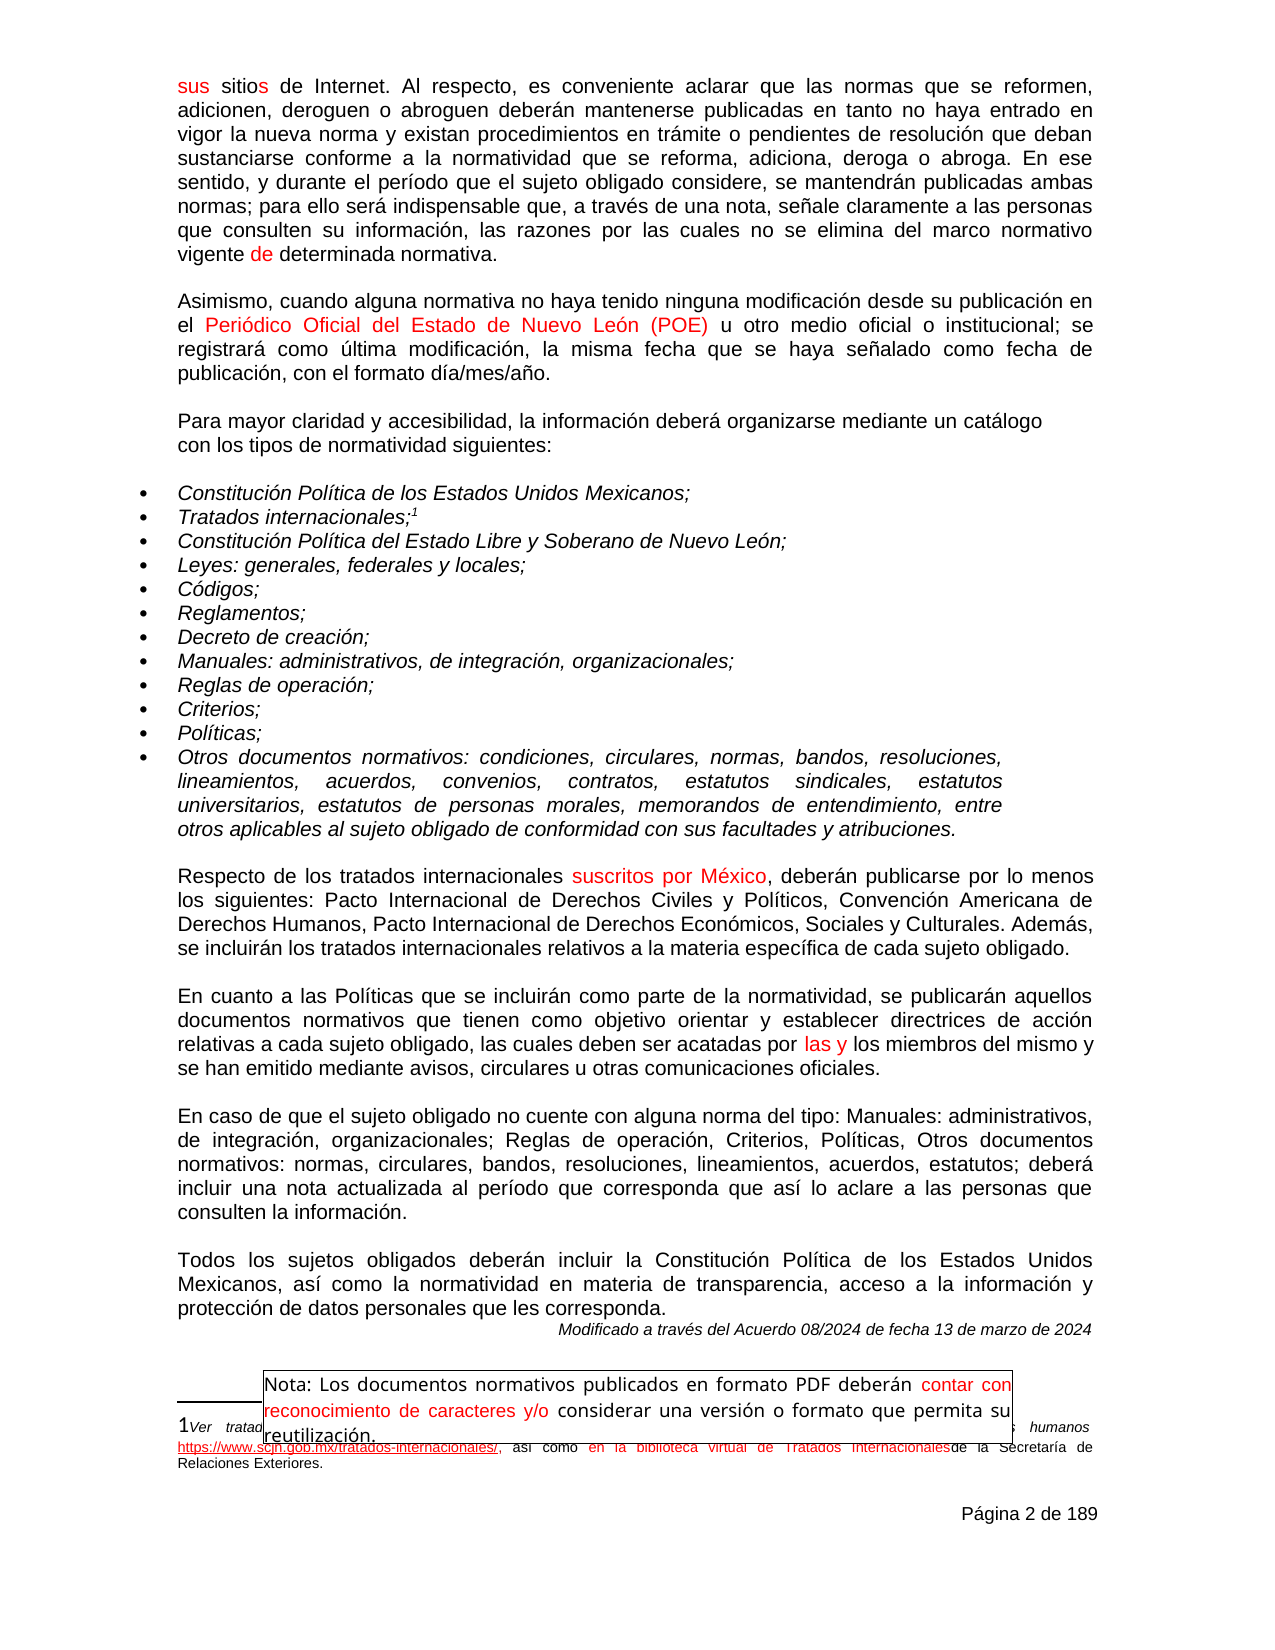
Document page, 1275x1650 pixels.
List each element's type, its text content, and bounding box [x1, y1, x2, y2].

list Reglamentos; [140, 601, 955, 625]
text Asimismo, cuando alguna normativa no haya tenido ninguna modificación desde su publicación en el Periódico Oficial del Estado de Nuevo León (POE) u otro medio oficial o institucional; se registrará como última modificación, la misma fecha que se haya señalado como fecha de publicación, con el formato día/mes/año. [177, 289, 1094, 385]
list Leyes: generales, federales y locales; [140, 553, 955, 577]
text sus sitios de Internet. Al respecto, es conveniente aclarar que las normas que se reformen, adicionen, deroguen o abroguen deberán mantenerse publicadas en tanto no haya entrado en vigor la nueva norma y existan procedimientos en trámite o pendientes de resolución que deban sustanciarse conforme a la normatividad que se reforma, adiciona, deroga o abroga. En ese sentido, y durante el período que el sujeto obligado considere, se mantendrán publicadas ambas normas; para ello será indispensable que, a través de una nota, señale claramente a las personas que consulten su información, las razones por las cuales no se elimina del marco normativo vigente de determinada normativa. [177, 74, 1094, 265]
text Modificado a través del Acuerdo 08/2024 de fecha 13 de marzo de 2024 [177, 1319, 1098, 1339]
list Políticas; [140, 721, 955, 744]
list Códigos; [140, 577, 955, 601]
text Todos los sujetos obligados deberán incluir la Constitución Política de los Estados Unidos Mexicanos, así como la normatividad en materia de transparencia, acceso a la información y protección de datos personales que les corresponda. [177, 1248, 1094, 1319]
text En cuanto a las Políticas que se incluirán como parte de la normatividad, se publicarán aquellos documentos normativos que tienen como objetivo orientar y establecer directrices de acción relativas a cada sujeto obligado, las cuales deben ser acatadas por las y los miembros del mismo y se han emitido mediante avisos, circulares u otras comunicaciones oficiales. [177, 984, 1094, 1080]
list Decreto de creación; [140, 625, 955, 649]
list Manuales: administrativos, de integración, organizacionales; [140, 649, 955, 673]
list Criterios; [140, 697, 955, 721]
list Constitución Política del Estado Libre y Soberano de Nuevo León; [140, 529, 955, 553]
list Reglas de operación; [140, 673, 955, 697]
list Otros documentos normativos: condiciones, circulares, normas, bandos, resoluciones, lineamientos, acuerdos, convenios, contratos, estatutos sindicales, estatutos universitarios, estatutos de personas morales, memorandos de entendimiento, entre otros aplicables al sujeto obligado de conformidad con sus facultades y atribuciones. [140, 744, 1006, 840]
text Nota: Los documentos normativos publicados en formato PDF deberán contar con reconocimiento de caracteres y/o considerar una versión o formato que permita su reutilización. [264, 1371, 1012, 1443]
text Respecto de los tratados internacionales suscritos por México, deberán publicarse por lo menos los siguientes: Pacto Internacional de Derechos Civiles y Políticos, Convención Americana de Derechos Humanos, Pacto Internacional de Derechos Económicos, Sociales y Culturales. Además, se incluirán los tratados internacionales relativos a la materia específica de cada sujeto obligado. [177, 864, 1094, 960]
text Para mayor claridad y accesibilidad, la información deberá organizarse mediante un catálogo con los tipos de normatividad siguientes: [177, 409, 1044, 457]
text En caso de que el sujeto obligado no cuente con alguna norma del tipo: Manuales: administrativos, de integración, organizacionales; Reglas de operación, Criterios, Políticas, Otros documentos normativos: normas, circulares, bandos, resoluciones, lineamientos, acuerdos, estatutos; deberá incluir una nota actualizada al período que corresponda que así lo aclare a las personas que consulten la información. [177, 1104, 1094, 1224]
list Ver tratados internacionales de los que el Estado Mexicano es parte en los que se reconocen derechos humanos https://www.scjn.gob.mx/tratados-internacionales/, así como en la biblioteca virtual de Tratados Internacionalesde la Secretaría de Relaciones Exteriores. [177, 1410, 1093, 1472]
list Tratados internacionales; [140, 505, 955, 529]
list Constitución Política de los Estados Unidos Mexicanos; [140, 481, 955, 505]
